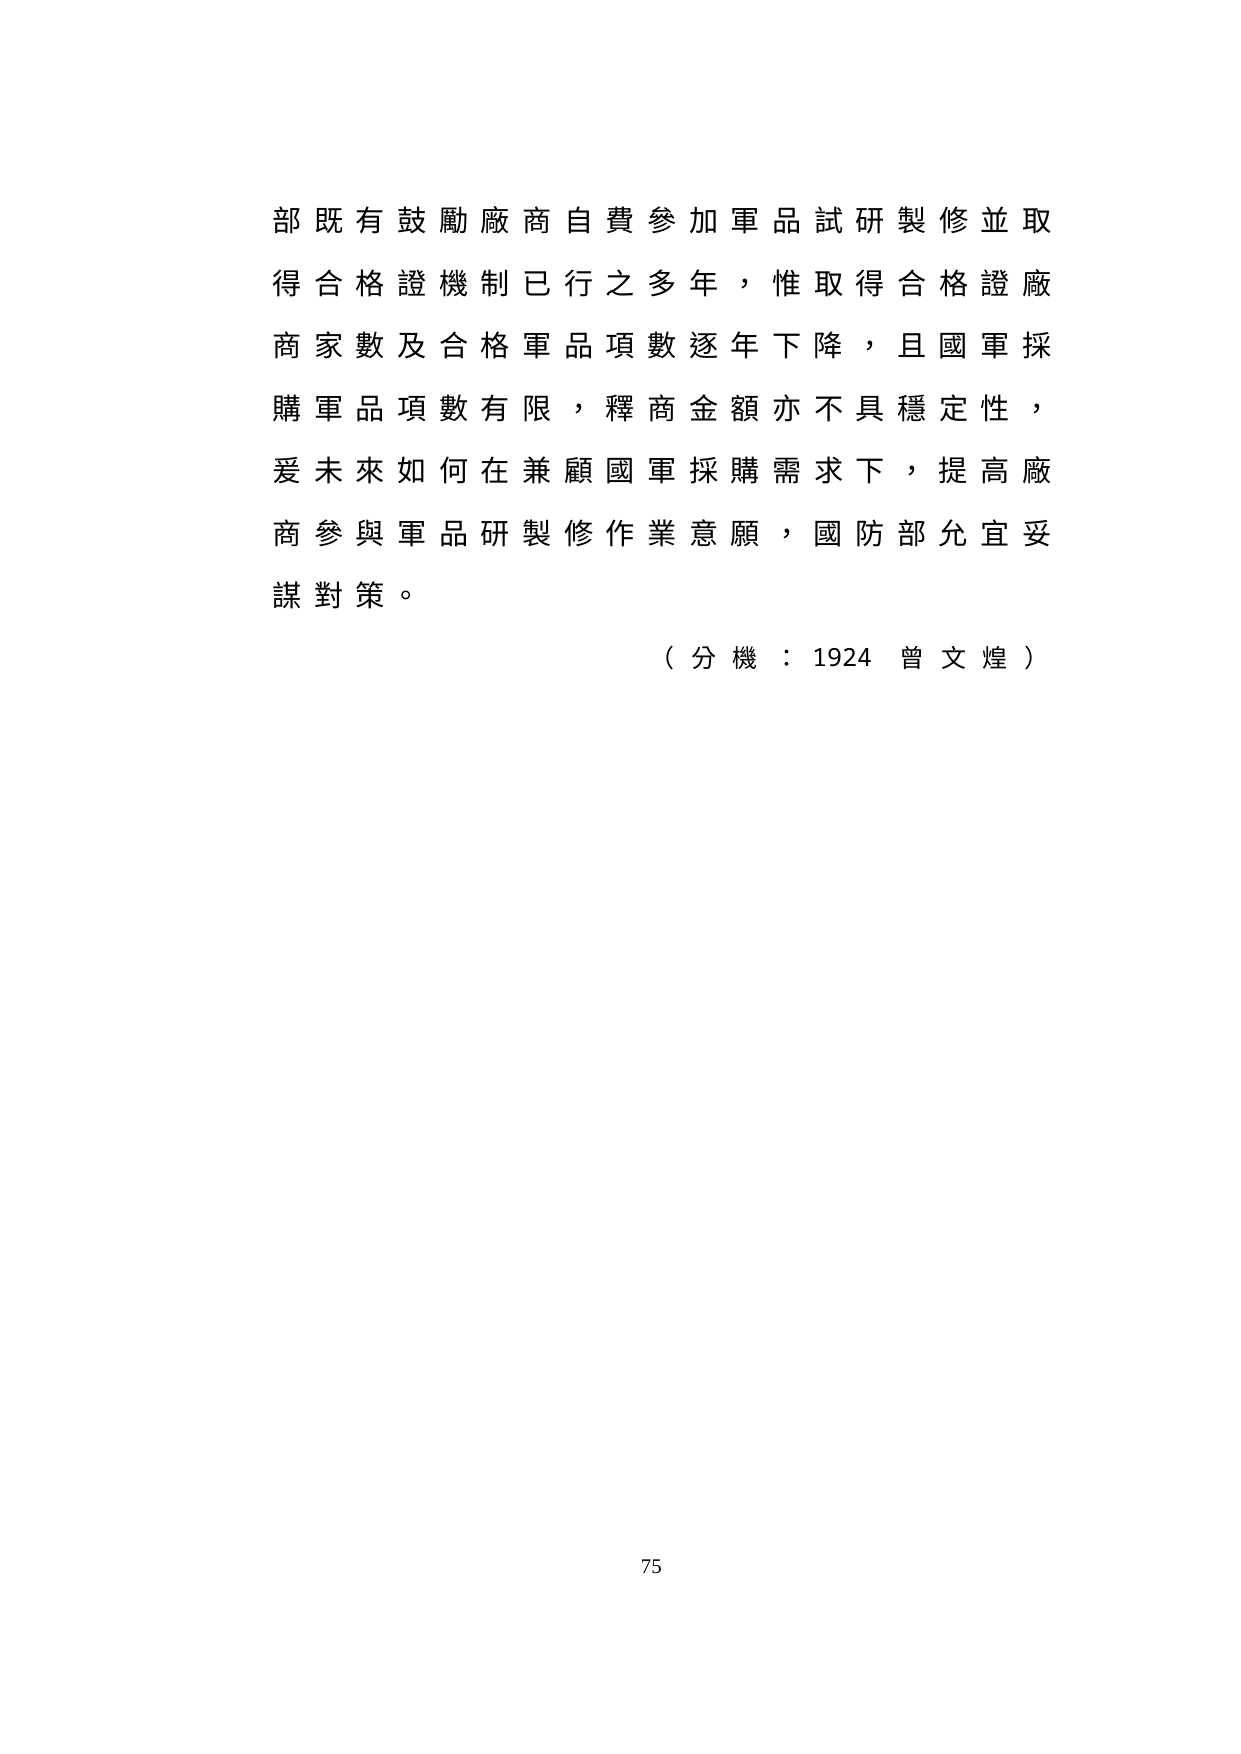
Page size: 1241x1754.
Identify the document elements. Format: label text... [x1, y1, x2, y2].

text 部既有鼓勵廠商自費參加軍品試研製修並取得合格證機制已行之多年，惟取得合格證廠商家數及合格軍品項數逐年下降，且國軍採購軍品項數有限，釋商金額亦不具穩定性，爰未來如何在兼顧國軍採購需求下，提高廠商參與軍品研製修作業意願，國防部允宜妥謀對策。 [242, 177, 1058, 615]
text （分機：1924 曾文煌） [183, 615, 1058, 677]
